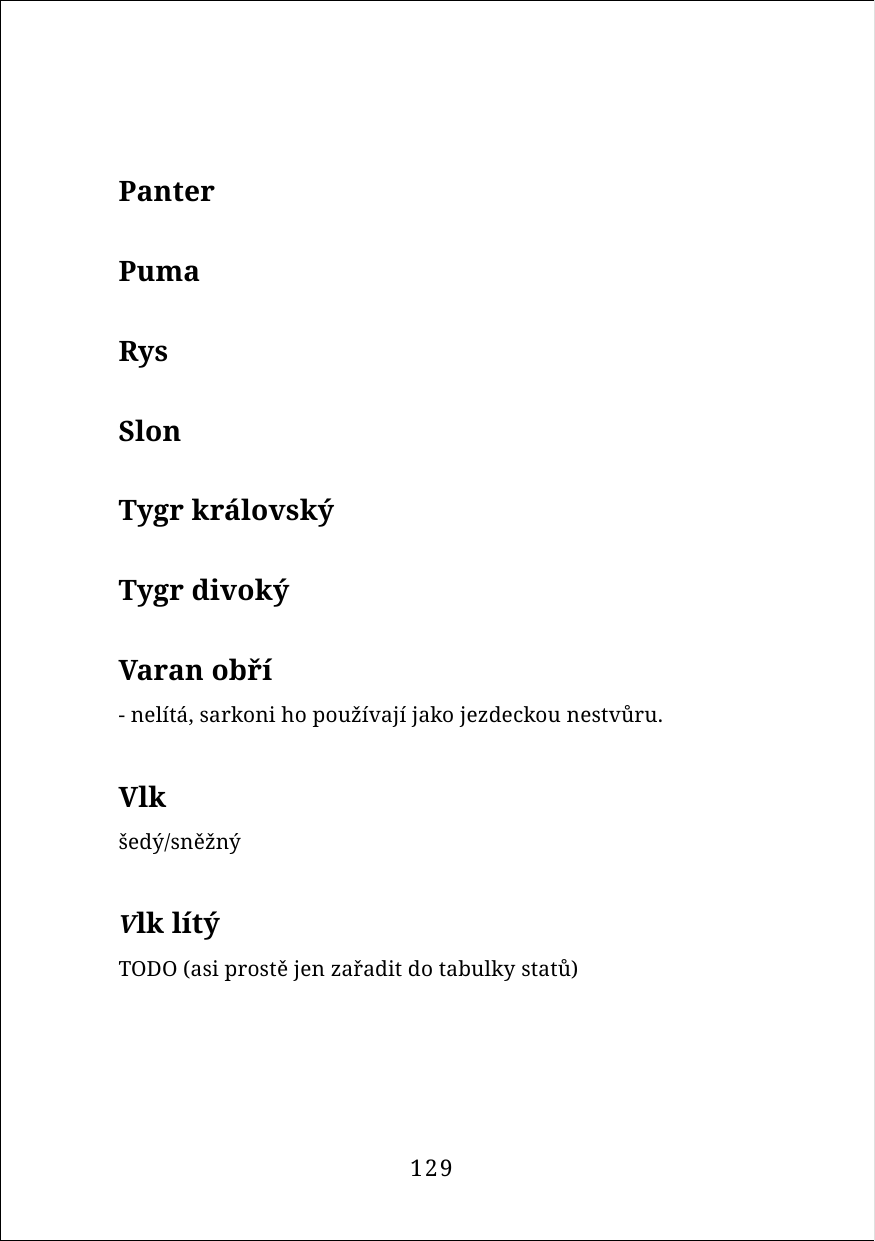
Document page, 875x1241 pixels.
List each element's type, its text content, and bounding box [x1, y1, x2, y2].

subtitle Tygr královský [118, 491, 756, 529]
subtitle Puma [118, 251, 756, 290]
subtitle Rys [118, 331, 756, 369]
text šedý/sněžný [118, 827, 756, 855]
text - nelítá, sarkoni ho používají jako jezdeckou nestvůru. [118, 700, 756, 728]
subtitle Vlk lítý [118, 904, 756, 942]
subtitle Vlk [118, 777, 756, 815]
subtitle Varan obří [118, 650, 756, 688]
subtitle Slon [118, 411, 756, 449]
text TODO (asi prostě jen zařadit do tabulky statů) [118, 954, 756, 982]
subtitle Panter [118, 172, 756, 210]
subtitle Tygr divoký [118, 570, 756, 608]
